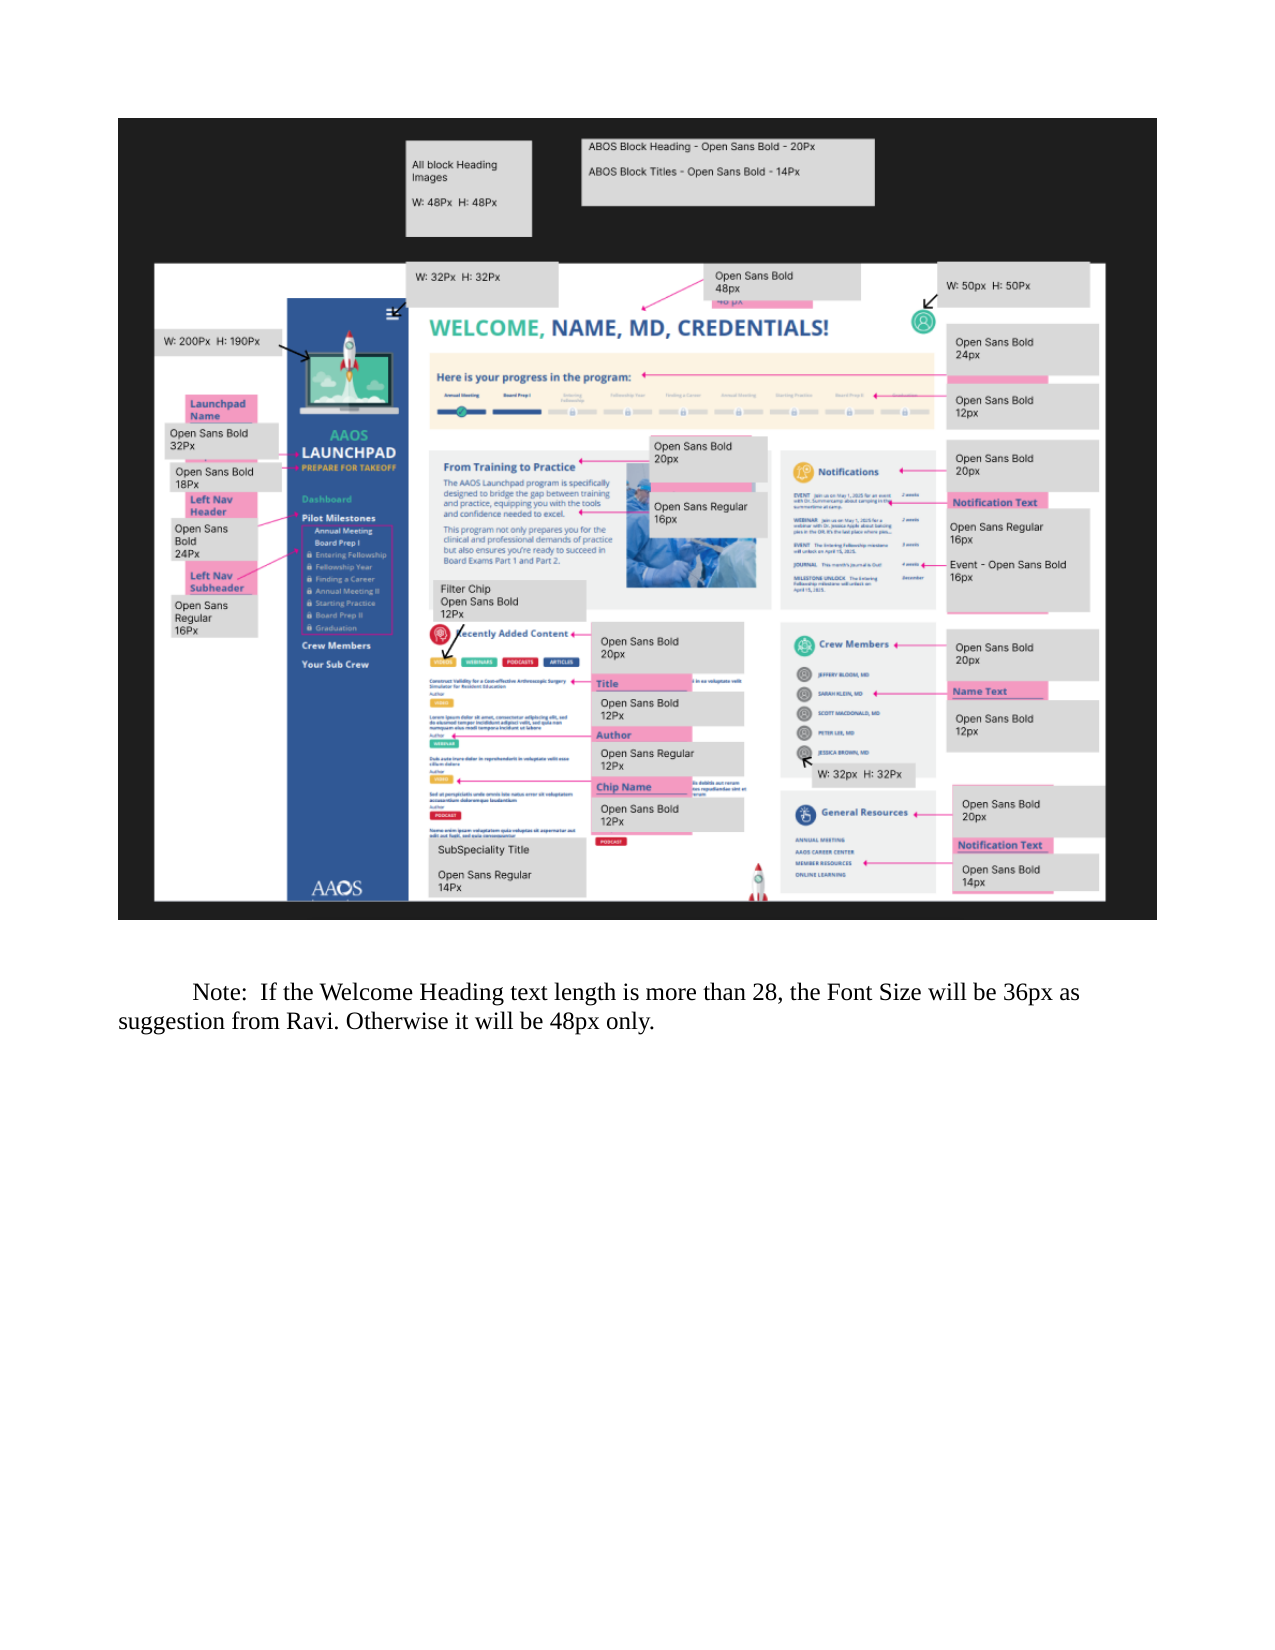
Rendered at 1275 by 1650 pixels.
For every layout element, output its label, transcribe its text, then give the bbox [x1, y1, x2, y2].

text Note: If the Welcome Heading text length is more than 28, the Font Size will be 36px as suggestion from Ravi. Otherwise it will be 48px only. [118, 977, 1157, 1035]
picture [118, 118, 1157, 920]
